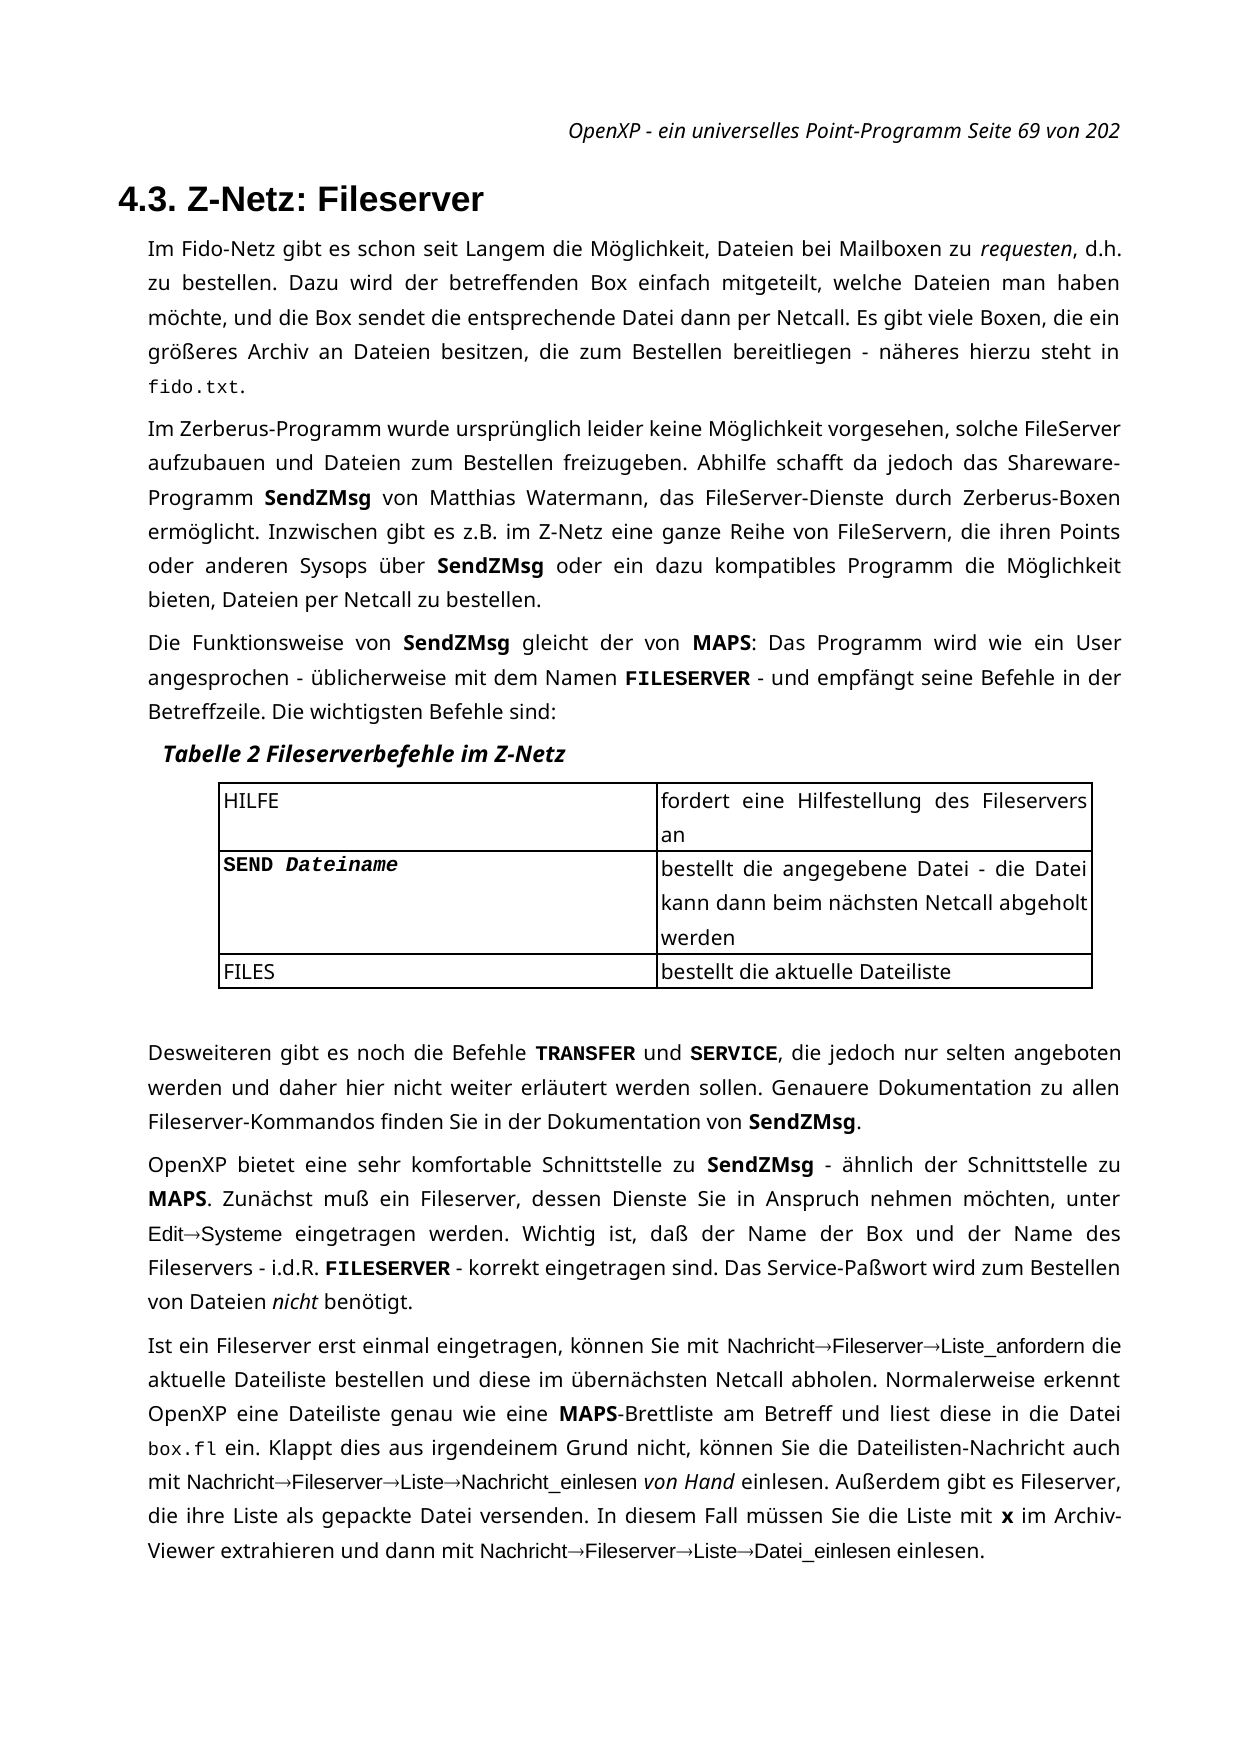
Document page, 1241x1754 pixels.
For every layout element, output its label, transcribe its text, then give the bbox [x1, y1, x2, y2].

subtitle 4.3. Z-Netz: Fileserver [118, 173, 1122, 219]
table_header HILFE [220, 784, 656, 850]
text Die Funktionsweise von SendZMsg gleicht der von MAPS: Das Programm wird wie ein User angesprochen - üblicherweise mit dem Namen FILESERVER - und empfängt seine Befehle in der Betreffzeile. Die wichtigsten Befehle sind: [148, 628, 1122, 726]
table_cell bestellt die aktuelle Dateiliste [658, 955, 1091, 987]
table_cell FILES [220, 955, 656, 987]
text Ist ein Fileserver erst einmal eingetragen, können Sie mit Nachricht®Fileserver®Liste_anfordern die aktuelle Dateiliste bestellen und diese im übernächsten Netcall abholen. Normalerweise erkennt OpenXP eine Dateiliste genau wie eine MAPS-Brettliste am Betreff und liest diese in die Datei box.fl ein. Klappt dies aus irgendeinem Grund nicht, können Sie die Dateilisten-Nachricht auch mit Nachricht®Fileserver®Liste®Nachricht_einlesen von Hand einlesen. Außerdem gibt es Fileserver, die ihre Liste als gepackte Datei versenden. In diesem Fall müssen Sie die Liste mit x im Archiv-Viewer extrahieren und dann mit Nachricht®Fileserver®Liste®Datei_einlesen einlesen. [148, 1331, 1122, 1564]
text Im Zerberus-Programm wurde ursprünglich leider keine Möglichkeit vorgesehen, solche FileServer aufzubauen und Dateien zum Bestellen freizugeben. Abhilfe schafft da jedoch das Shareware-Programm SendZMsg von Matthias Watermann, das FileServer-Dienste durch Zerberus-Boxen ermöglicht. Inzwischen gibt es z.B. im Z-Netz eine ganze Reihe von FileServern, die ihren Points oder anderen Sysops über SendZMsg oder ein dazu kompatibles Programm die Möglichkeit bieten, Dateien per Netcall zu bestellen. [148, 414, 1122, 613]
text OpenXP bietet eine sehr komfortable Schnittstelle zu SendZMsg - ähnlich der Schnittstelle zu MAPS. Zunächst muß ein Fileserver, dessen Dienste Sie in Anspruch nehmen möchten, unter Edit®Systeme eingetragen werden. Wichtig ist, daß der Name der Box und der Name des Fileservers - i.d.R. FILESERVER - korrekt eingetragen sind. Das Service-Paßwort wird zum Bestellen von Dateien nicht benötigt. [148, 1150, 1122, 1316]
text Tabelle 2 Fileserverbefehle im Z-Netz [162, 738, 1122, 769]
table_cell SEND Dateiname [220, 852, 656, 953]
text Desweiteren gibt es noch die Befehle TRANSFER und SERVICE, die jedoch nur selten angeboten werden und daher hier nicht weiter erläutert werden sollen. Genauere Dokumentation zu allen Fileserver-Kommandos finden Sie in der Dokumentation von SendZMsg. [148, 1038, 1122, 1135]
table_cell bestellt die angegebene Datei - die Datei kann dann beim nächsten Netcall abgeholt werden [658, 852, 1091, 953]
text Im Fido-Netz gibt es schon seit Langem die Möglichkeit, Dateien bei Mailboxen zu requesten, d.h. zu bestellen. Dazu wird der betreffenden Box einfach mitgeteilt, welche Dateien man haben möchte, und die Box sendet die entsprechende Datei dann per Netcall. Es gibt viele Boxen, die ein größeres Archiv an Dateien besitzen, die zum Bestellen bereitliegen - näheres hierzu steht in fido.txt. [148, 234, 1122, 399]
table_header fordert eine Hilfestellung des Fileservers an [658, 784, 1091, 850]
